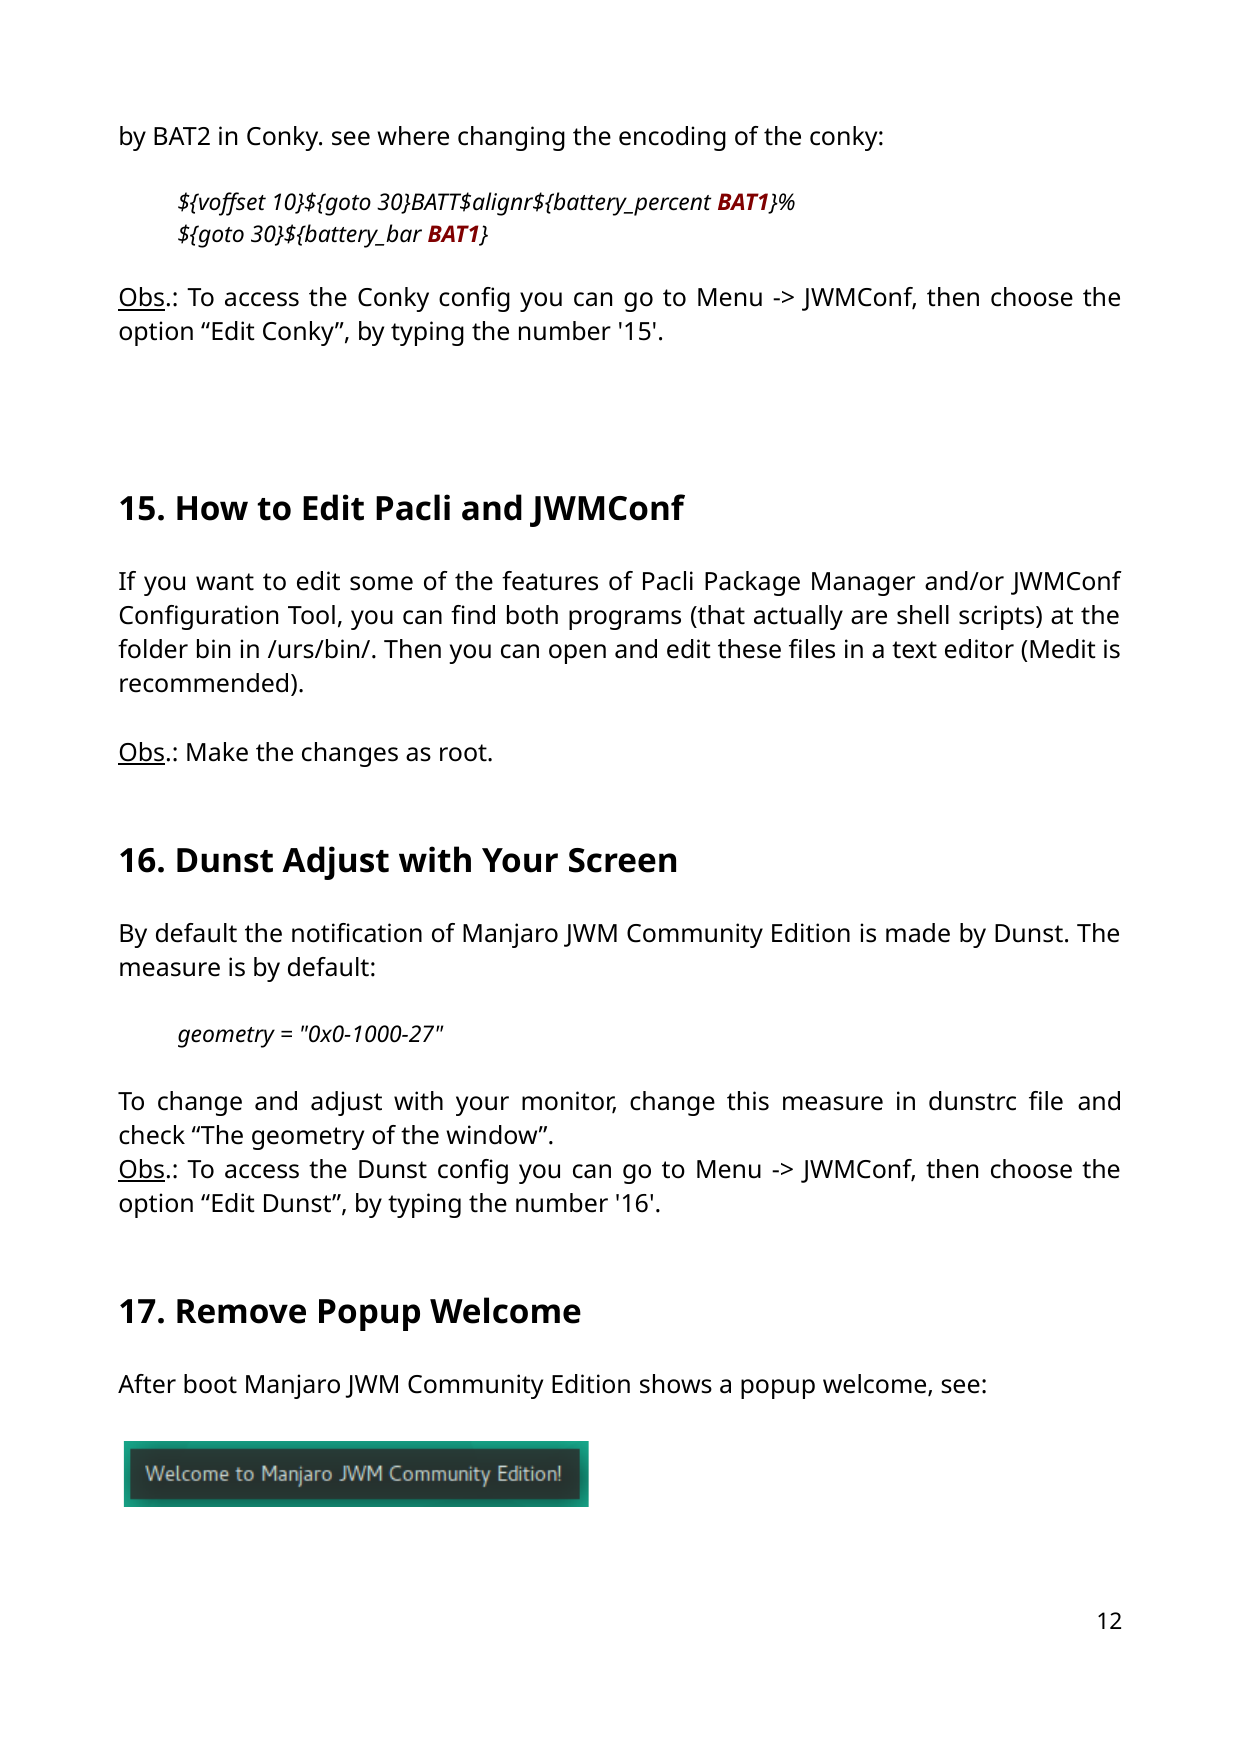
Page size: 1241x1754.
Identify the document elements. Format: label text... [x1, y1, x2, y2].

text To change and adjust with your monitor, change this measure in dunstrc file and check “The geometry of the window”. [118, 1083, 1122, 1151]
subtitle 15. How to Edit Pacli and JWMConf [118, 484, 1122, 530]
text Obs.: Make the changes as root. [118, 734, 1122, 768]
picture [123, 1441, 589, 1507]
subtitle 16. Dunst Adjust with Your Screen [118, 836, 1122, 882]
text Obs.: To access the Dunst config you can go to Menu -> JWMConf, then choose the option “Edit Dunst”, by typing the number '16'. [118, 1151, 1122, 1219]
text Obs.: To access the Conky config you can go to Menu -> JWMConf, then choose the option “Edit Conky”, by typing the number '15'. [118, 280, 1122, 348]
text [118, 1512, 1122, 1546]
text By default the notification of Manjaro JWM Community Edition is made by Dunst. The measure is by default: [118, 916, 1122, 984]
subtitle 17. Remove Popup Welcome [118, 1288, 1122, 1333]
text If you want to edit some of the features of Pacli Package Manager and/or JWMConf Configuration Tool, you can find both programs (that actually are shell scripts) at the folder bin in /urs/bin/. Then you can open and edit these files in a text editor (Medit is recommended). [118, 564, 1122, 700]
table_header [118, 1435, 1122, 1512]
text ${goto 30}${battery_bar BAT1} [177, 217, 1122, 249]
text geometry = "0x0-1000-27" [177, 1018, 1122, 1049]
text ${voffset 10}${goto 30}BATT$alignr${battery_percent BAT1}% [177, 186, 1122, 217]
text by BAT2 in Conky. see where changing the encoding of the conky: [118, 118, 1122, 152]
text After boot Manjaro JWM Community Edition shows a popup welcome, see: [118, 1367, 1122, 1401]
